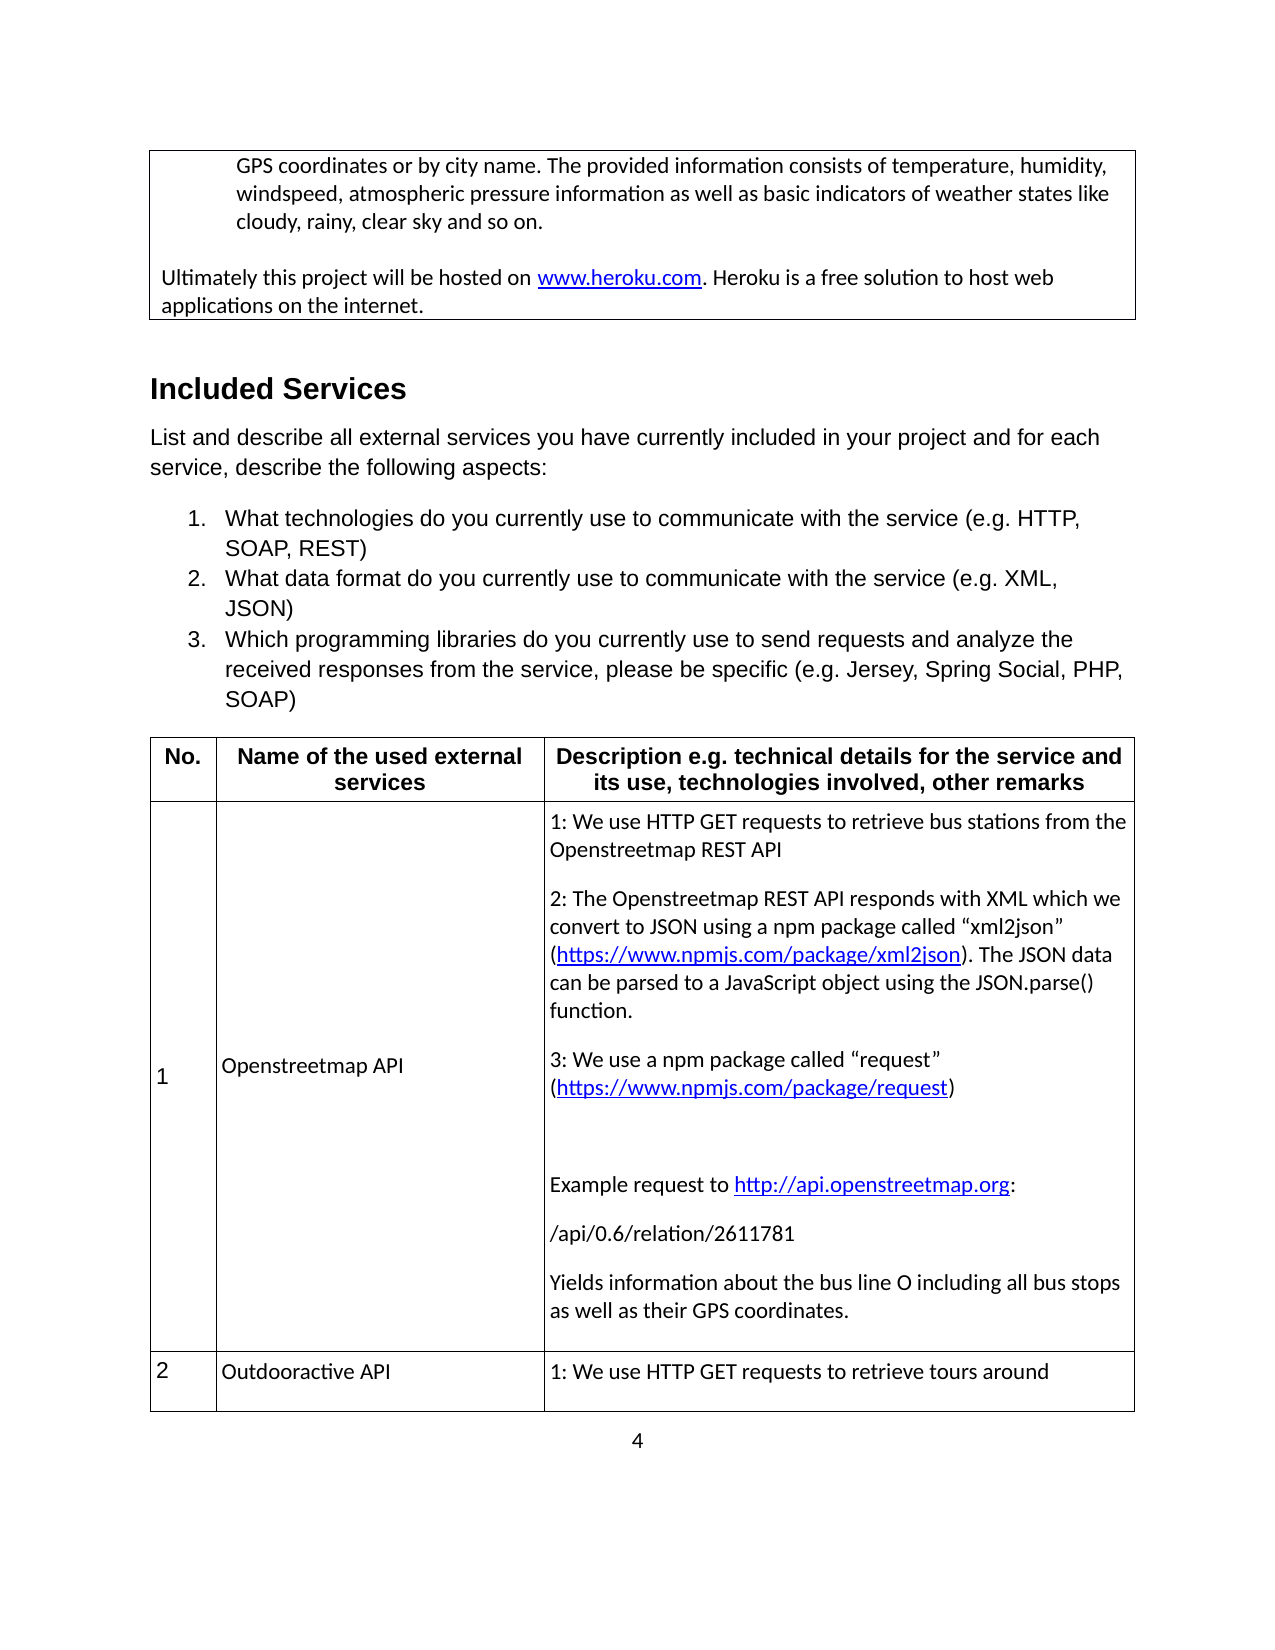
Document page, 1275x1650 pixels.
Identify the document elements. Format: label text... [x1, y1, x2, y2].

list Which programming libraries do you currently use to send requests and analyze the received responses from the service, please be specific (e.g. Jersey, Spring Social, PHP, SOAP) [187, 626, 1125, 712]
text List and describe all external services you have currently included in your project and for each service, describe the following aspects: [150, 423, 1125, 480]
table_header No. [151, 738, 216, 801]
table_cell Outdooractive API [217, 1352, 544, 1411]
subtitle Included Services [150, 371, 1125, 406]
table_cell 1: We use HTTP GET requests to retrieve tours around [545, 1352, 1134, 1411]
table_header GPS coordinates or by city name. The provided information consists of temperature, humidity, windspeed, atmospheric pressure information as well as basic indicators of weather states like cloudy, rainy, clear sky and so on. Ultimately this project will be hosted on www.heroku.com. Heroku is a free solution to host web applications on the internet. [150, 151, 1135, 319]
table_cell 1 [151, 802, 216, 1351]
table_header Description e.g. technical details for the service and its use, technologies involved, other remarks [545, 738, 1134, 801]
list What technologies do you currently use to communicate with the service (e.g. HTTP, SOAP, REST) [187, 505, 1125, 561]
list What data format do you currently use to communicate with the service (e.g. XML, JSON) [187, 565, 1125, 622]
table_cell 2 [151, 1352, 216, 1411]
table_cell Openstreetmap API [217, 802, 544, 1351]
table_cell 1: We use HTTP GET requests to retrieve bus stations from the Openstreetmap REST API 2: The Openstreetmap REST API responds with XML which we convert to JSON using a npm package called “xml2json” (https://www.npmjs.com/package/xml2json). The JSON data can be parsed to a JavaScript object using the JSON.parse() function. 3: We use a npm package called “request” (https://www.npmjs.com/package/request) Example request to http://api.openstreetmap.org: /api/0.6/relation/2611781 Yields information about the bus line O including all bus stops as well as their GPS coordinates. [545, 802, 1134, 1351]
table_header Name of the used external services [217, 738, 544, 801]
